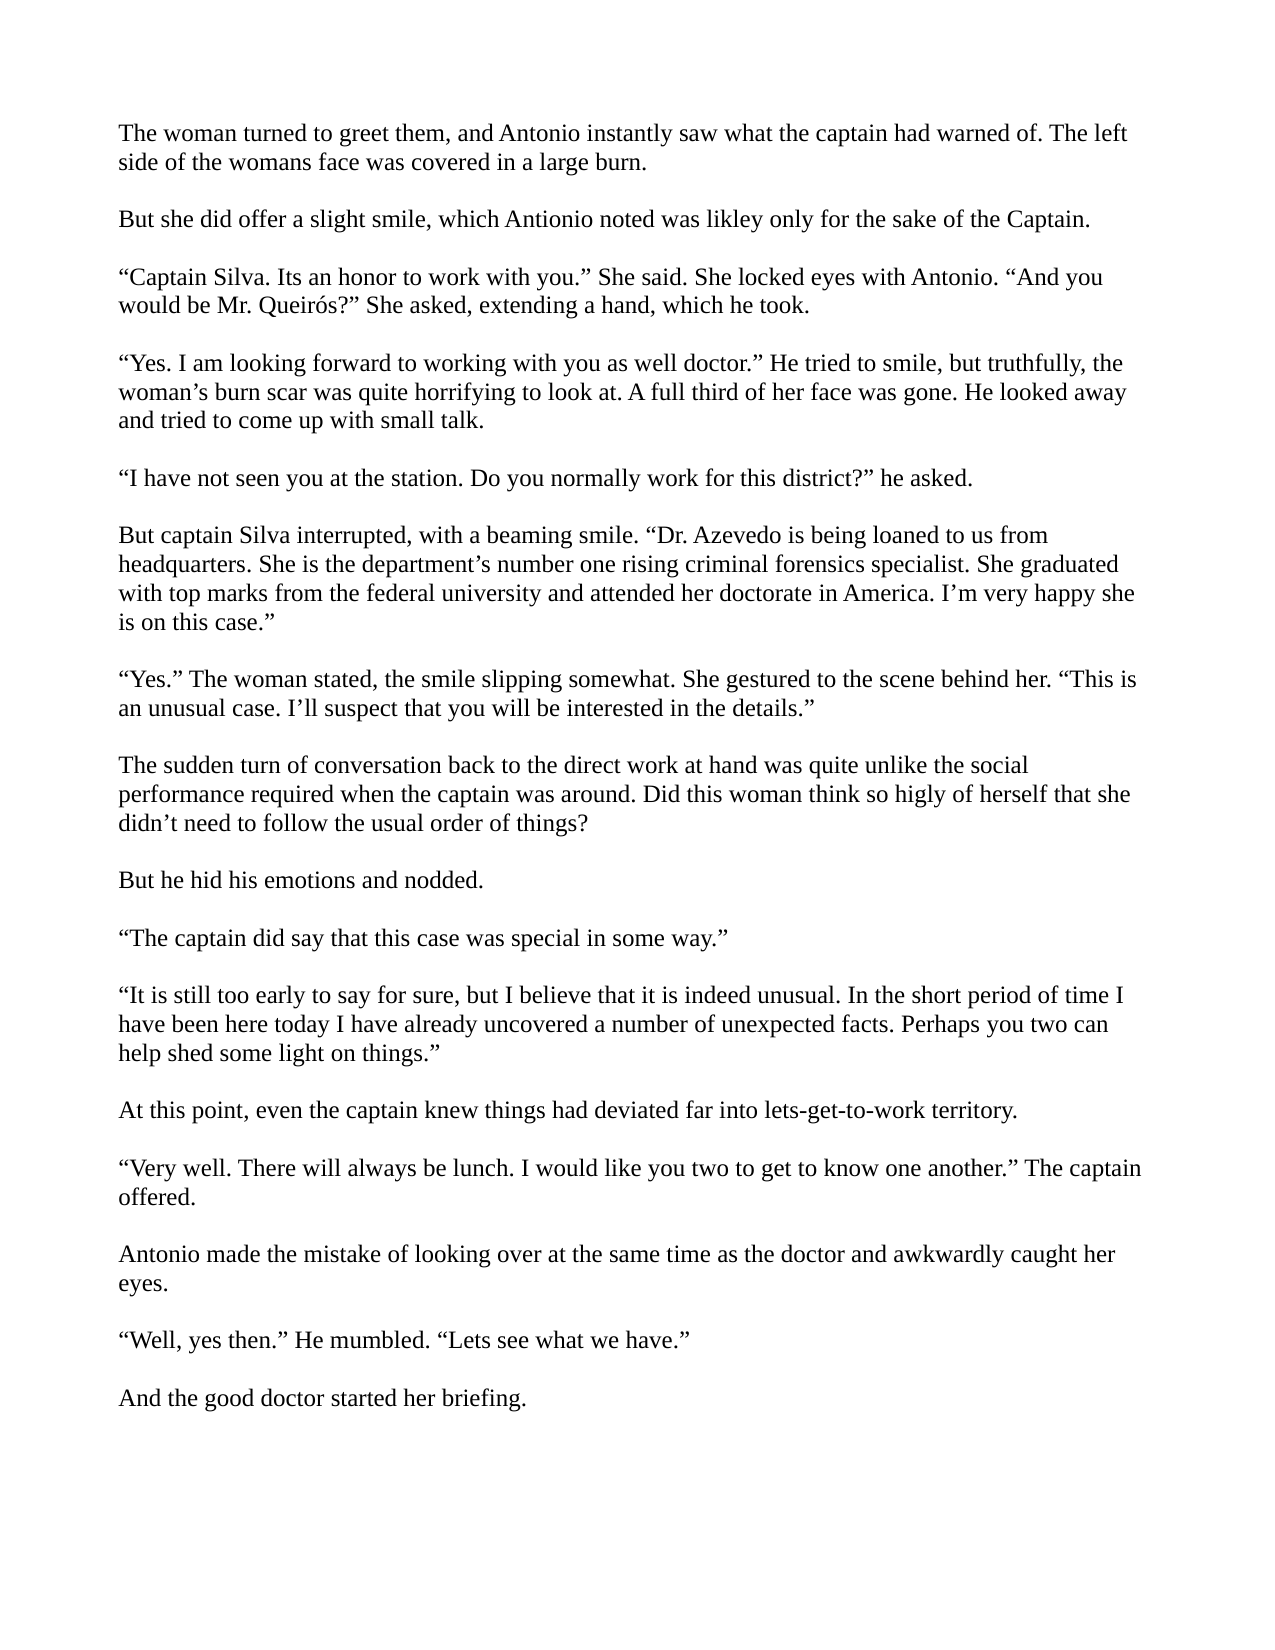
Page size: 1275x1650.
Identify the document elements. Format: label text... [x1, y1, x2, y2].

text “Well, yes then.” He mumbled. “Lets see what we have.” [118, 1326, 1157, 1354]
text At this point, even the captain knew things had deviated far into lets-get-to-work territory. [118, 1096, 1157, 1124]
text The woman turned to greet them, and Antonio instantly saw what the captain had warned of. The left side of the womans face was covered in a large burn. [118, 118, 1157, 176]
text But she did offer a slight smile, which Antionio noted was likley only for the sake of the Captain. [118, 204, 1157, 233]
text “Captain Silva. Its an honor to work with you.” She said. She locked eyes with Antonio. “And you would be Mr. Queirós?” She asked, extending a hand, which he took. [118, 262, 1157, 319]
text But he hid his emotions and nodded. [118, 866, 1157, 894]
text “The captain did say that this case was special in some way.” [118, 923, 1157, 952]
text Antonio made the mistake of looking over at the same time as the doctor and awkwardly caught her eyes. [118, 1239, 1157, 1297]
text “Very well. There will always be lunch. I would like you two to get to know one another.” The captain offered. [118, 1153, 1157, 1211]
text And the good doctor started her briefing. [118, 1383, 1157, 1412]
text “Yes. I am looking forward to working with you as well doctor.” He tried to smile, but truthfully, the woman’s burn scar was quite horrifying to look at. A full third of her face was gone. He looked away and tried to come up with small talk. [118, 348, 1157, 434]
text “I have not seen you at the station. Do you normally work for this district?” he asked. [118, 463, 1157, 492]
text “It is still too early to say for sure, but I believe that it is indeed unusual. In the short period of time I have been here today I have already uncovered a number of unexpected facts. Perhaps you two can help shed some light on things.” [118, 981, 1157, 1067]
text The sudden turn of conversation back to the direct work at hand was quite unlike the social performance required when the captain was around. Did this woman think so higly of herself that she didn’t need to follow the usual order of things? [118, 751, 1157, 837]
text But captain Silva interrupted, with a beaming smile. “Dr. Azevedo is being loaned to us from headquarters. She is the department’s number one rising criminal forensics specialist. She graduated with top marks from the federal university and attended her doctorate in America. I’m very happy she is on this case.” [118, 521, 1157, 636]
text “Yes.” The woman stated, the smile slipping somewhat. She gestured to the scene behind her. “This is an unusual case. I’ll suspect that you will be interested in the details.” [118, 664, 1157, 722]
